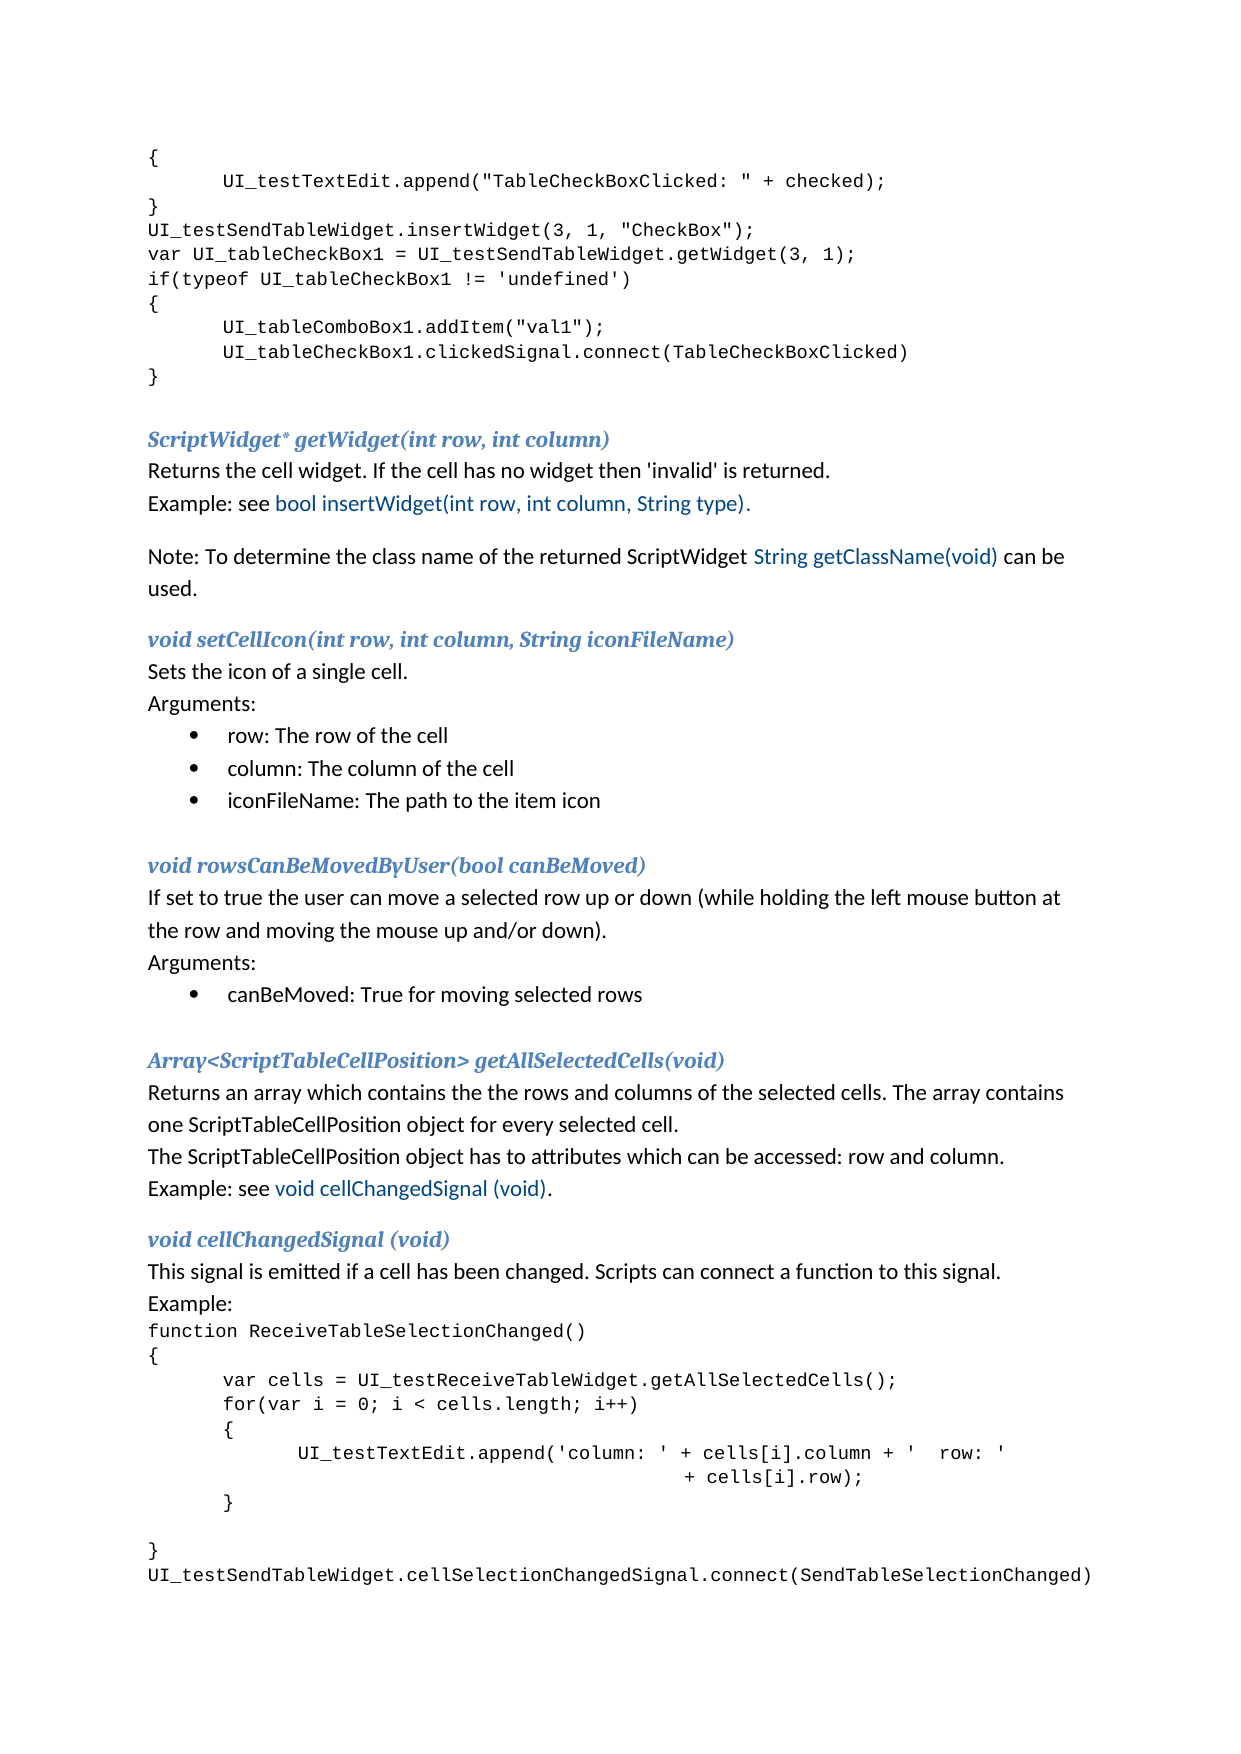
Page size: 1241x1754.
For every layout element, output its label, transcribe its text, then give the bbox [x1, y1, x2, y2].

text { [148, 148, 1093, 169]
text } [148, 367, 1093, 388]
text function ReceiveTableSelectionChanged() [148, 1322, 1093, 1343]
text UI_testTextEdit.append("TableCheckBoxClicked: " + checked); [148, 172, 1093, 193]
text } [148, 1492, 1093, 1514]
text If set to true the user can move a selected row up or down (while holding the left mouse button at the row and moving the mouse up and/or down). [148, 883, 1093, 944]
text var cells = UI_testReceiveTableWidget.getAllSelectedCells(); [148, 1371, 1093, 1392]
text UI_testSendTableWidget.insertWidget(3, 1, "CheckBox"); [148, 221, 1093, 242]
text The ScriptTableCellPosition object has to attributes which can be accessed: row and column. [148, 1142, 1093, 1170]
text Returns an array which contains the the rows and columns of the selected cells. The array contains one ScriptTableCellPosition object for every selected cell. [148, 1078, 1093, 1138]
text Sets the icon of a single cell. [148, 657, 1093, 685]
text { [148, 1419, 1093, 1441]
subtitle Array<ScriptTableCellPosition> getAllSelectedCells(void) [148, 1047, 1093, 1074]
text var UI_tableCheckBox1 = UI_testSendTableWidget.getWidget(3, 1); [148, 245, 1093, 266]
text UI_testSendTableWidget.cellSelectionChangedSignal.connect(SendTableSelectionChanged) [148, 1566, 1093, 1587]
text } [148, 1541, 1093, 1562]
text UI_tableCheckBox1.clickedSignal.connect(TableCheckBoxClicked) [148, 343, 1093, 364]
text This signal is emitted if a cell has been changed. Scripts can connect a function to this signal. [148, 1257, 1093, 1285]
list column: The column of the cell [190, 754, 1093, 782]
subtitle ScriptWidget* getWidget(int row, int column) [148, 426, 1093, 453]
text if(typeof UI_tableCheckBox1 != 'undefined') [148, 269, 1093, 291]
list iconFileName: The path to the item icon [190, 786, 1093, 814]
text Example: see bool insertWidget(int row, int column, String type). [148, 489, 1093, 517]
list canBeMoved: True for moving selected rows [190, 980, 1093, 1008]
subtitle void rowsCanBeMovedByUser(bool canBeMoved) [148, 853, 1093, 880]
text Note: To determine the class name of the returned ScriptWidget String getClassName(void) can be used. [148, 542, 1093, 602]
text UI_testTextEdit.append('column: ' + cells[i].column + ' row: ' + cells[i].row); [148, 1444, 1093, 1489]
text } [148, 196, 1093, 218]
text Arguments: [148, 948, 1093, 976]
text UI_tableComboBox1.addItem("val1"); [148, 318, 1093, 339]
subtitle void cellChangedSignal (void) [148, 1227, 1093, 1253]
text Example: see void cellChangedSignal (void). [148, 1174, 1093, 1202]
text Arguments: [148, 689, 1093, 717]
text for(var i = 0; i < cells.length; i++) [148, 1395, 1093, 1416]
subtitle void setCellIcon(int row, int column, String iconFileName) [148, 627, 1093, 653]
text Returns the cell widget. If the cell has no widget then 'invalid' is returned. [148, 457, 1093, 485]
list row: The row of the cell [190, 722, 1093, 750]
text Example: [148, 1289, 1093, 1318]
text { [148, 1346, 1093, 1367]
text { [148, 294, 1093, 315]
